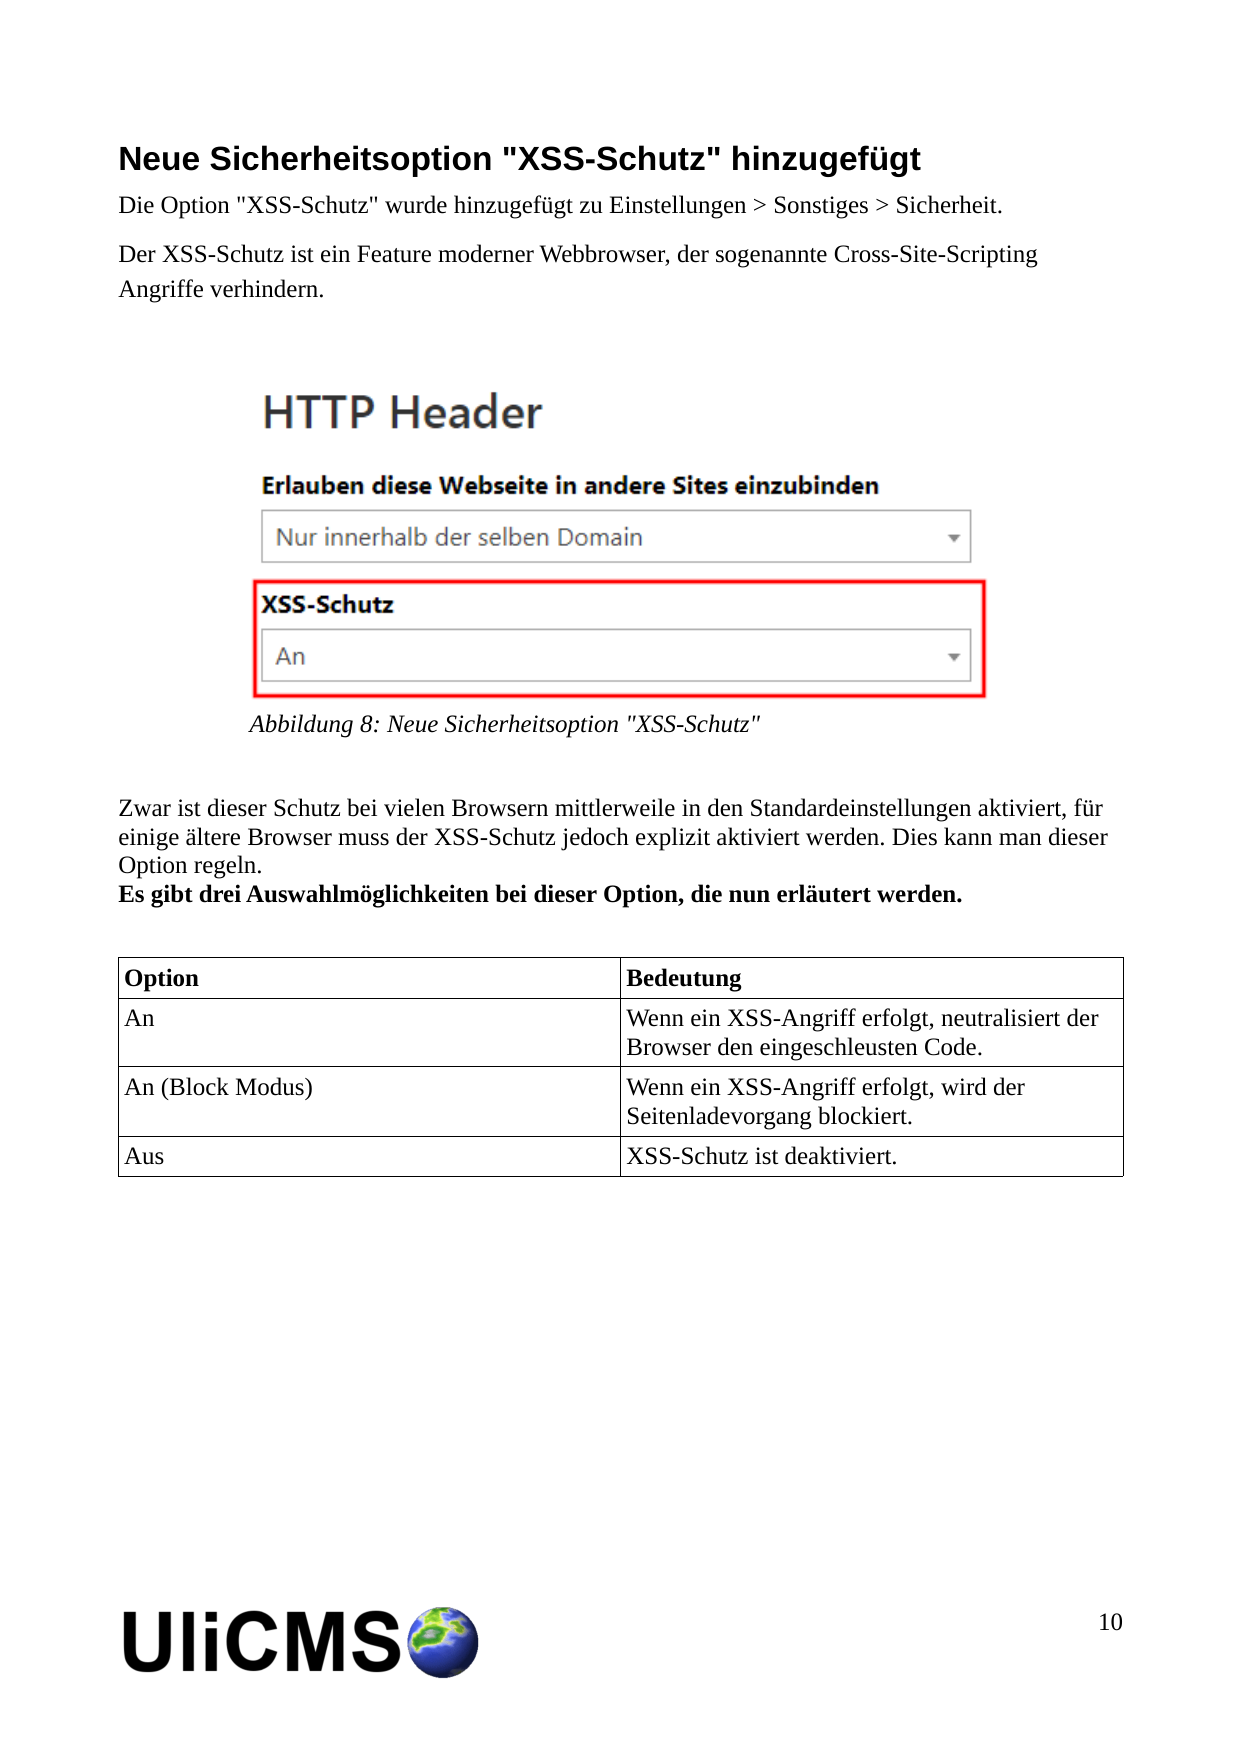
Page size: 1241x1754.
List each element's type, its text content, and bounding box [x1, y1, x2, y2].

table_cell Wenn ein XSS-Angriff erfolgt, wird der Seitenladevorgang blockiert. [621, 1067, 1123, 1136]
text Abbildung 8: Neue Sicherheitsoption "XSS-Schutz" [249, 704, 992, 738]
picture [249, 369, 992, 704]
subtitle Neue Sicherheitsoption "XSS-Schutz" hinzugefügt [118, 139, 1123, 178]
table_cell XSS-Schutz ist deaktiviert. [621, 1137, 1123, 1176]
text Zwar ist dieser Schutz bei vielen Browsern mittlerweile in den Standardeinstellungen aktiviert, für einige ältere Browser muss der XSS-Schutz jedoch explizit aktiviert werden. Dies kann man dieser Option regeln. [118, 793, 1123, 879]
table_cell Aus [119, 1137, 620, 1176]
text Es gibt drei Auswahlmöglichkeiten bei dieser Option, die nun erläutert werden. [118, 879, 1123, 908]
picture [118, 1607, 479, 1681]
table_header Bedeutung [621, 958, 1123, 997]
table_header Option [119, 958, 620, 997]
text Der XSS-Schutz ist ein Feature moderner Webbrowser, der sogenannte Cross-Site-Scripting Angriffe verhindern. [118, 239, 1123, 337]
table_cell An (Block Modus) [119, 1067, 620, 1136]
table_cell An [119, 999, 620, 1066]
text Die Option "XSS-Schutz" wurde hinzugefügt zu Einstellungen > Sonstiges > Sicherheit. [118, 190, 1123, 219]
table_cell Wenn ein XSS-Angriff erfolgt, neutralisiert der Browser den eingeschleusten Code. [621, 999, 1123, 1066]
